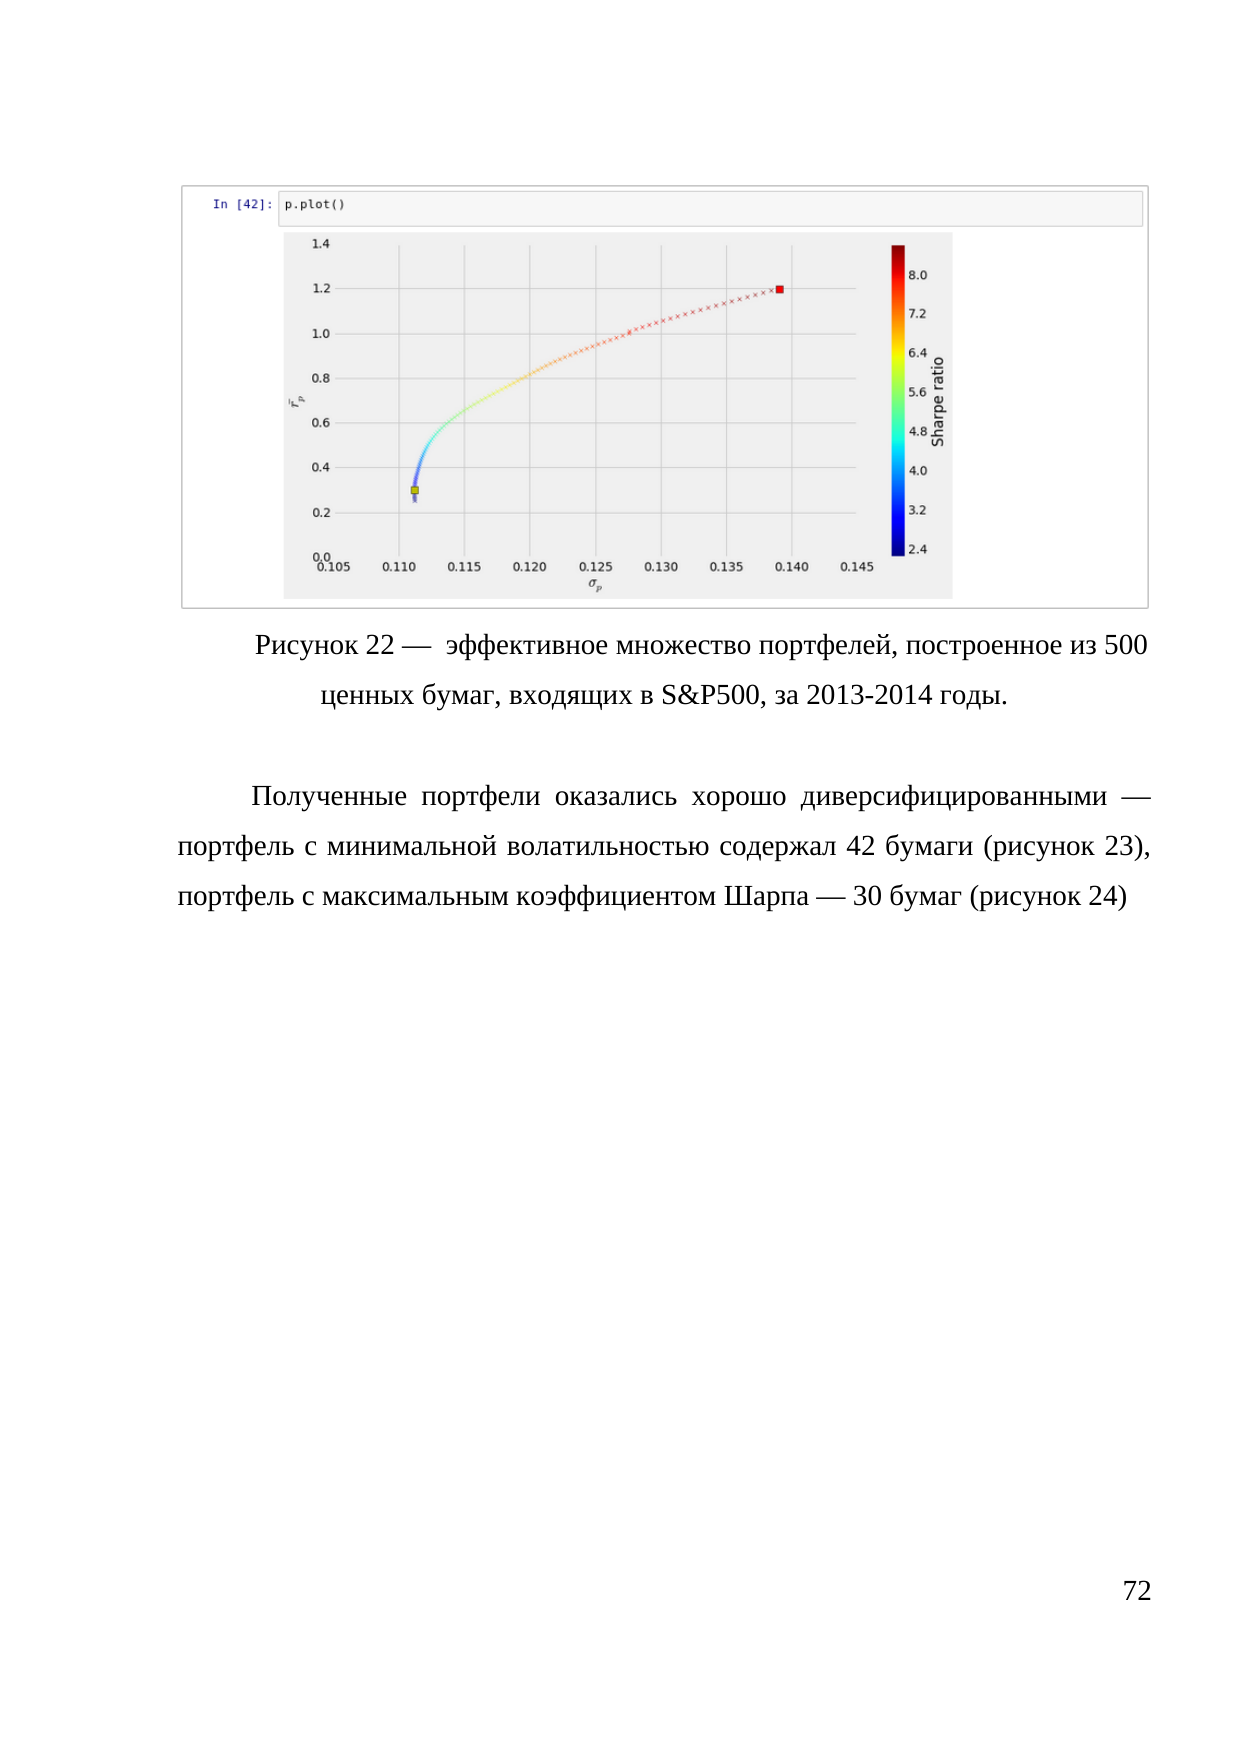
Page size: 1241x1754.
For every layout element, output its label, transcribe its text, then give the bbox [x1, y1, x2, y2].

text Рисунок 22 — эффективное множество портфелей, построенное из 500 ценных бумаг, входящих в S&P500, за 2013-2014 годы. [177, 611, 1152, 711]
picture [177, 181, 1152, 611]
text Полученные портфели оказались хорошо диверсифицированными — портфель с минимальной волатильностью содержал 42 бумаги (рисунок 23), портфель с максимальным коэффициентом Шарпа — 30 бумаг (рисунок 24) [177, 778, 1152, 912]
